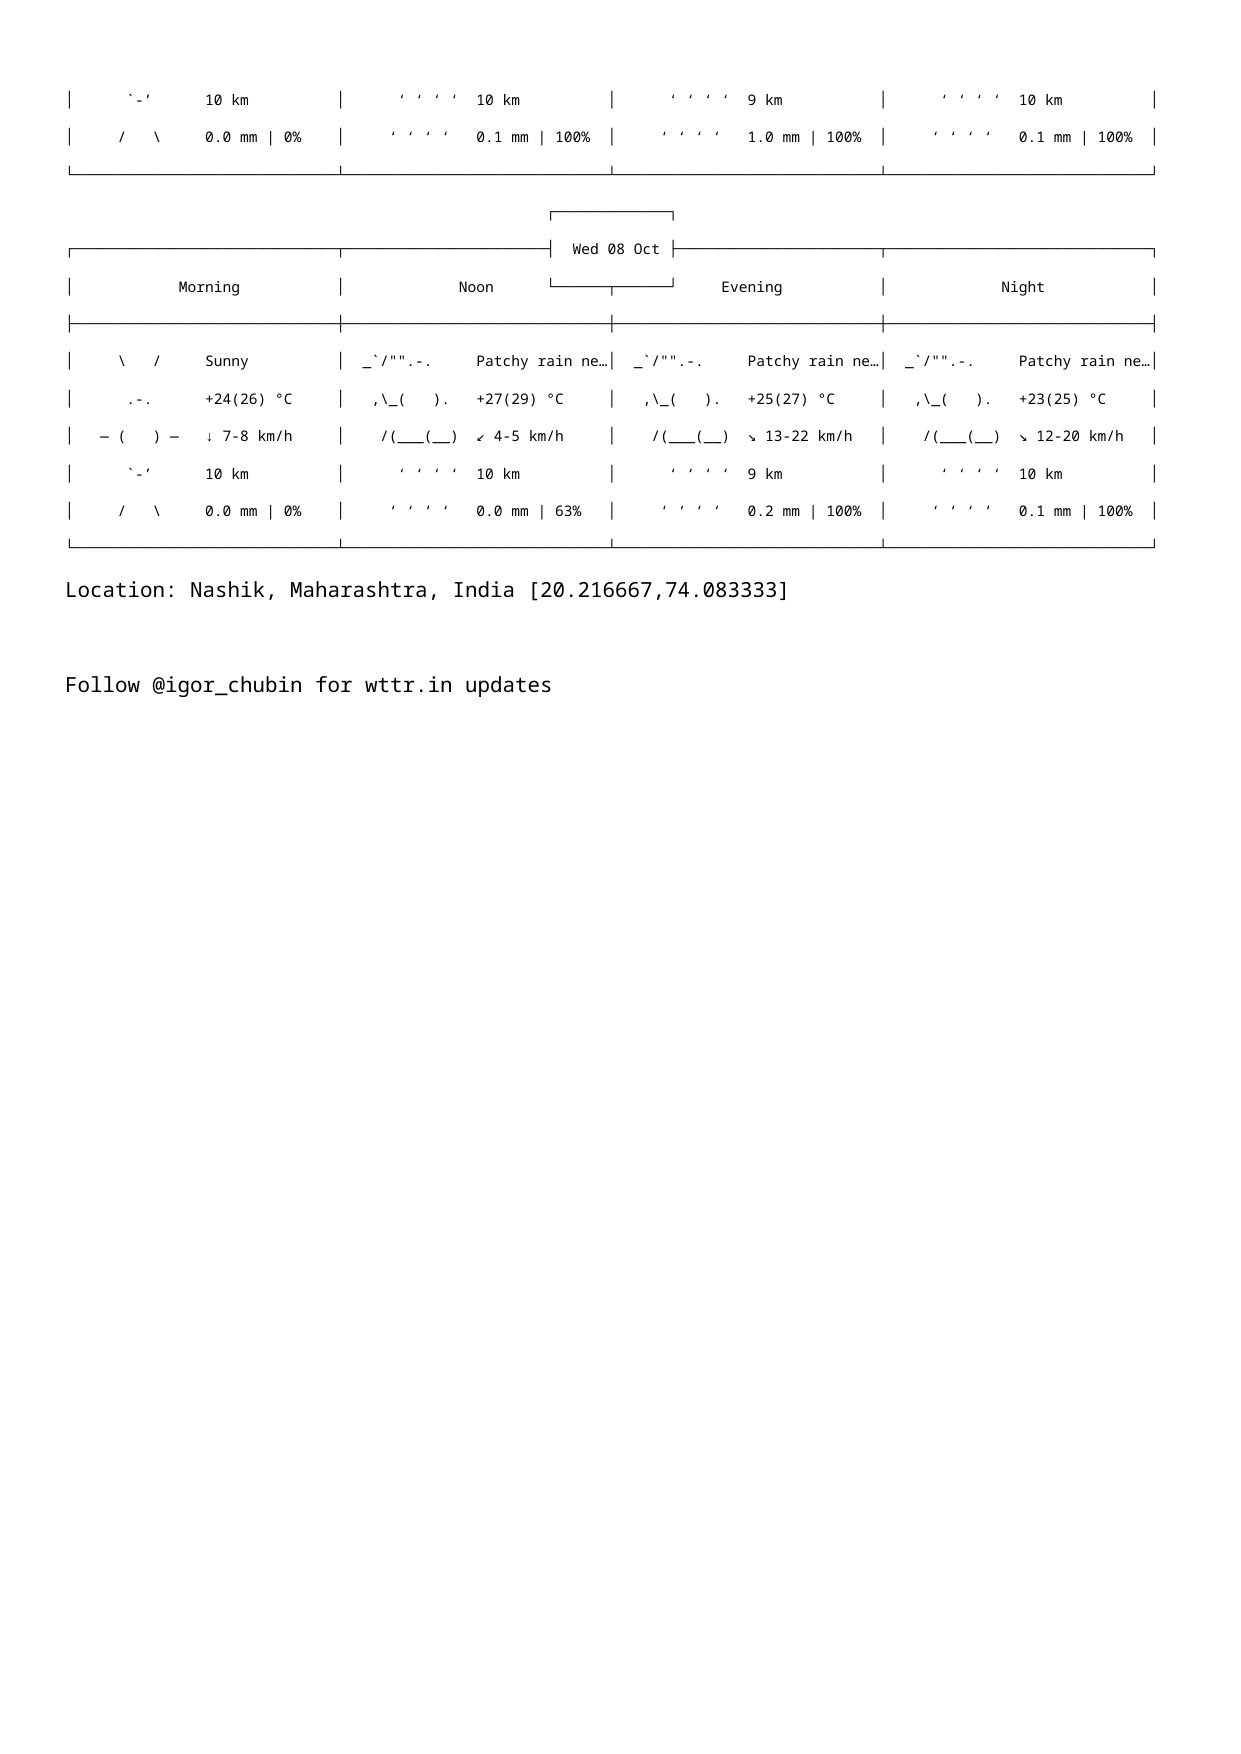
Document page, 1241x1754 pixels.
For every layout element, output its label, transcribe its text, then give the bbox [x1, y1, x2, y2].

text ├──────────────────────────────┼──────────────────────────────┼──────────────────────────────┼──────────────────────────────┤ [65, 314, 1240, 334]
text Follow @igor_chubin for wttr.in updates [65, 670, 1240, 698]
text ┌─────────────┐ [65, 202, 1240, 222]
text └──────────────────────────────┴──────────────────────────────┴──────────────────────────────┴──────────────────────────────┘ [65, 538, 1240, 558]
text │ .-. +24(26) °C │ ,\_( ). +27(29) °C │ ,\_( ). +25(27) °C │ ,\_( ). +23(25) °C │ [65, 389, 1240, 408]
text ┌──────────────────────────────┬───────────────────────┤ Wed 08 Oct ├───────────────────────┬──────────────────────────────┐ [65, 239, 1240, 259]
text Location: Nashik, Maharashtra, India [20.216667,74.083333] [65, 576, 1240, 604]
text │ Morning │ Noon └──────┬──────┘ Evening │ Night │ [65, 276, 1240, 296]
text │ `-’ 10 km │ ‘ ‘ ‘ ‘ 10 km │ ‘ ‘ ‘ ‘ 9 km │ ‘ ‘ ‘ ‘ 10 km │ [65, 463, 1240, 483]
text └──────────────────────────────┴──────────────────────────────┴──────────────────────────────┴──────────────────────────────┘ [65, 164, 1240, 184]
text │ ― ( ) ― ↓ 7-8 km/h │ /(___(__) ↙ 4-5 km/h │ /(___(__) ↘ 13-22 km/h │ /(___(__) ↘ 12-20 km/h │ [65, 426, 1240, 446]
text │ / \ 0.0 mm | 0% │ ‘ ‘ ‘ ‘ 0.0 mm | 63% │ ‘ ‘ ‘ ‘ 0.2 mm | 100% │ ‘ ‘ ‘ ‘ 0.1 mm | 100% │ [65, 501, 1240, 521]
text │ \ / Sunny │ _`/"".-. Patchy rain ne…│ _`/"".-. Patchy rain ne…│ _`/"".-. Patchy rain ne…│ [65, 351, 1240, 371]
text │ `-’ 10 km │ ‘ ‘ ‘ ‘ 10 km │ ‘ ‘ ‘ ‘ 9 km │ ‘ ‘ ‘ ‘ 10 km │ [65, 89, 1240, 109]
text │ / \ 0.0 mm | 0% │ ‘ ‘ ‘ ‘ 0.1 mm | 100% │ ‘ ‘ ‘ ‘ 1.0 mm | 100% │ ‘ ‘ ‘ ‘ 0.1 mm | 100% │ [65, 127, 1240, 147]
